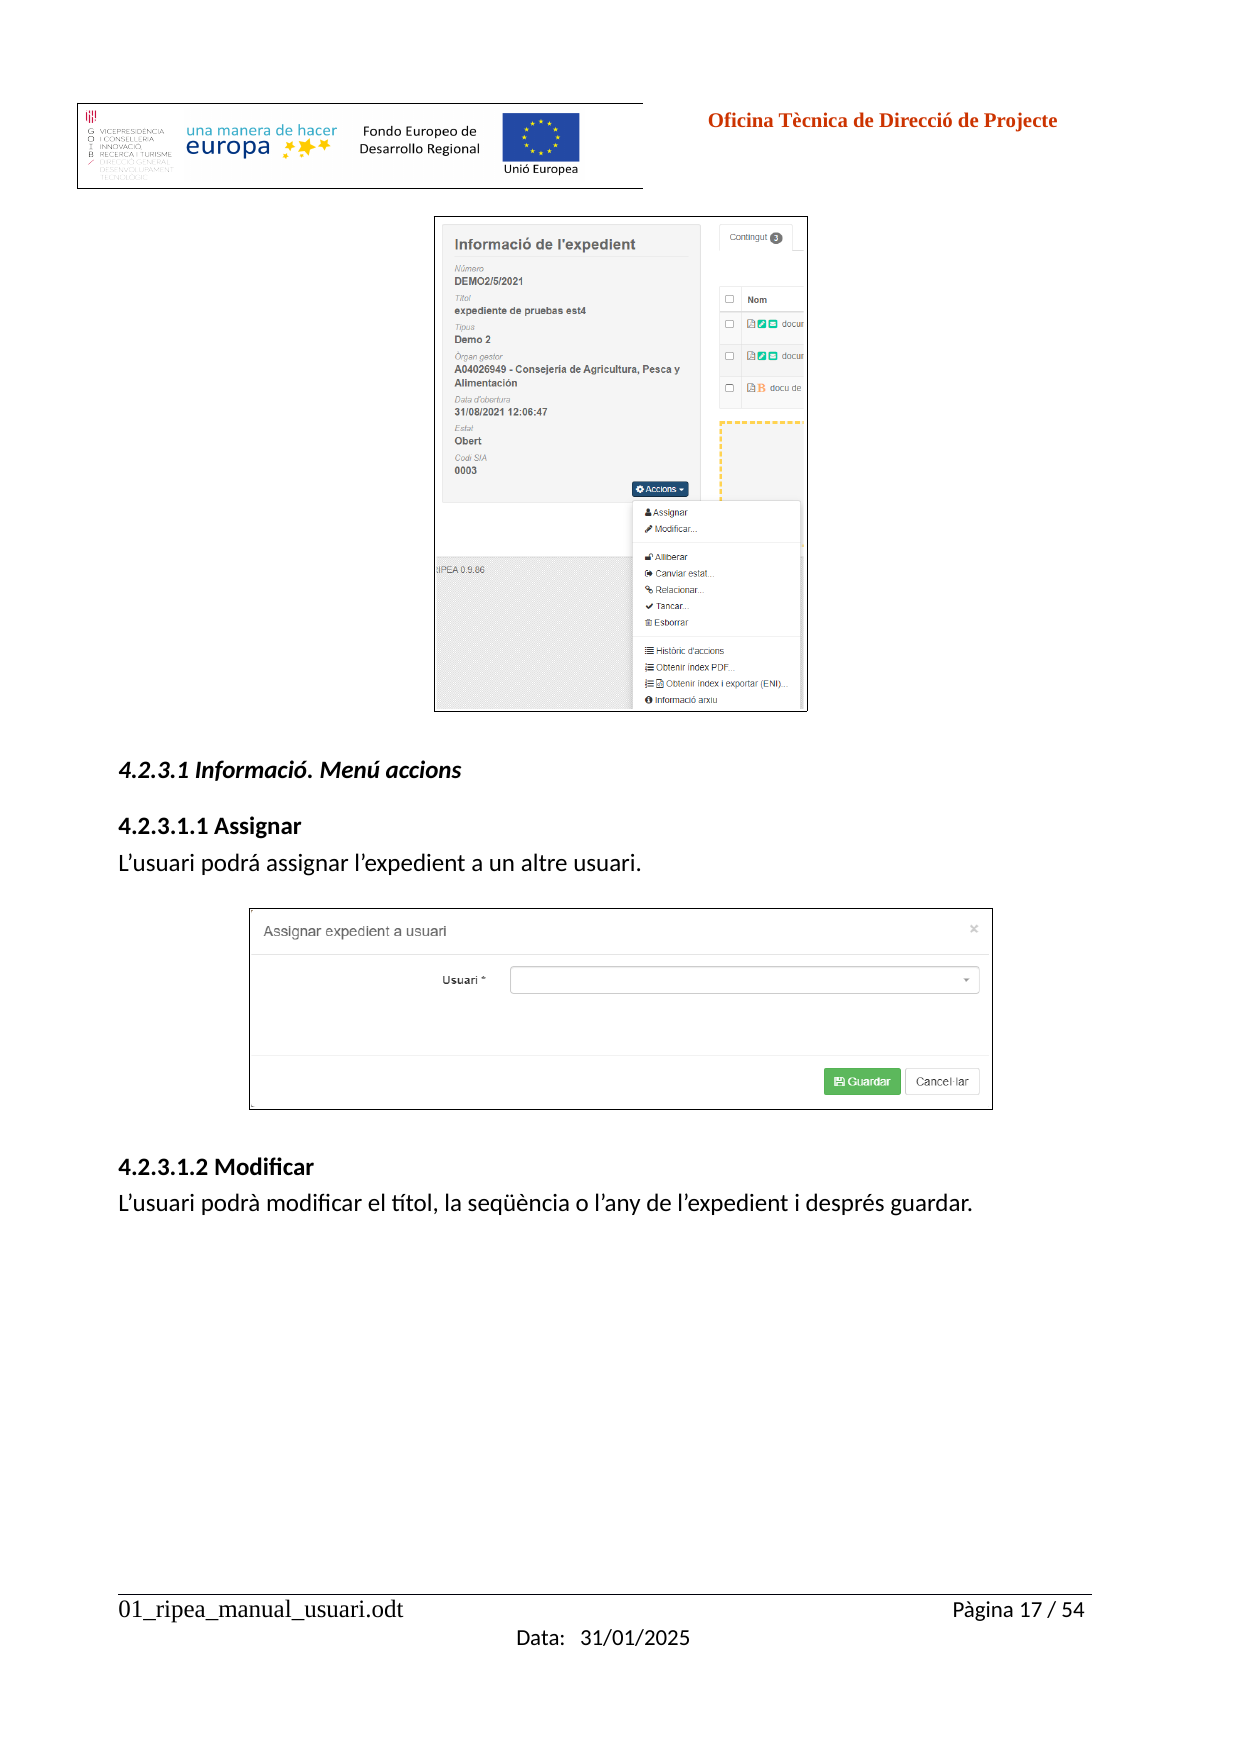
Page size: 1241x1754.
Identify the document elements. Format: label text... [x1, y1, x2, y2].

subtitle 4.2.3.1.1 Assignar [118, 810, 1122, 841]
picture [184, 108, 585, 182]
text L’usuari podrá assignar l’expedient a un altre usuari. [118, 847, 1122, 877]
picture [82, 108, 178, 182]
text L’usuari podrà modificar el títol, la seqüència o l’any de l’expedient i després guardar. [118, 1188, 1122, 1218]
subtitle 4.2.3.1.2 Modificar [118, 1151, 1122, 1181]
picture [436, 219, 804, 709]
picture [251, 910, 989, 1107]
subtitle 4.2.3.1 Informació. Menú accions [118, 754, 1122, 785]
